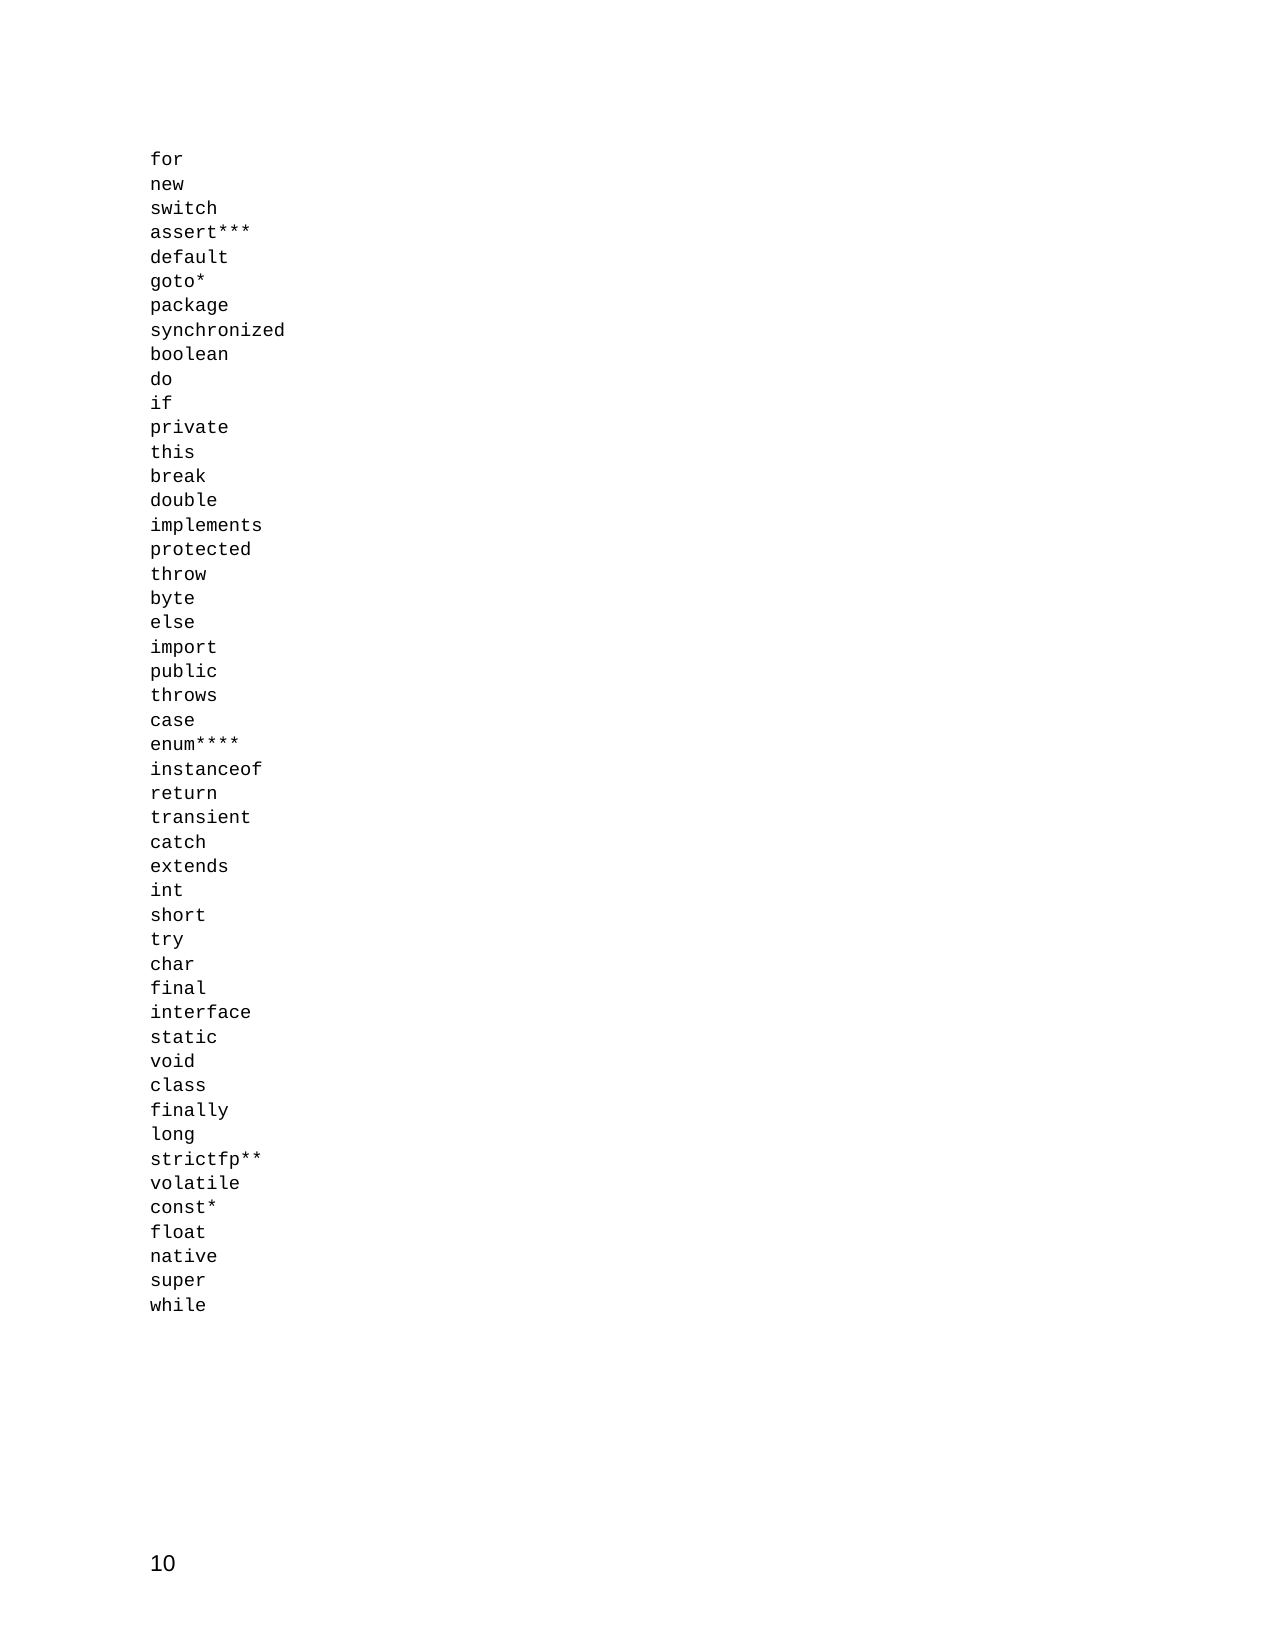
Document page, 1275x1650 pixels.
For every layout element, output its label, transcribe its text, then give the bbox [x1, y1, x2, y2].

subtitle const* [150, 1198, 1125, 1219]
subtitle goto* [150, 272, 1125, 293]
subtitle instanceof [150, 759, 1125, 781]
subtitle if [150, 394, 1125, 415]
subtitle return [150, 784, 1125, 805]
subtitle break [150, 467, 1125, 488]
subtitle enum**** [150, 735, 1125, 756]
subtitle interface [150, 1003, 1125, 1024]
subtitle byte [150, 589, 1125, 610]
subtitle import [150, 637, 1125, 659]
subtitle finally [150, 1101, 1125, 1122]
subtitle extends [150, 857, 1125, 878]
subtitle void [150, 1052, 1125, 1073]
subtitle for [150, 150, 1125, 171]
subtitle else [150, 613, 1125, 634]
subtitle throws [150, 686, 1125, 707]
subtitle package [150, 296, 1125, 317]
subtitle boolean [150, 345, 1125, 366]
subtitle public [150, 662, 1125, 683]
subtitle throw [150, 564, 1125, 586]
subtitle this [150, 442, 1125, 464]
subtitle switch [150, 199, 1125, 220]
subtitle volatile [150, 1174, 1125, 1195]
subtitle float [150, 1222, 1125, 1244]
subtitle do [150, 369, 1125, 391]
subtitle transient [150, 808, 1125, 829]
subtitle long [150, 1125, 1125, 1146]
subtitle super [150, 1271, 1125, 1292]
subtitle implements [150, 516, 1125, 537]
subtitle strictfp** [150, 1149, 1125, 1171]
subtitle int [150, 881, 1125, 902]
subtitle double [150, 491, 1125, 512]
subtitle class [150, 1076, 1125, 1097]
subtitle case [150, 711, 1125, 732]
subtitle while [150, 1296, 1125, 1317]
subtitle assert*** [150, 223, 1125, 244]
subtitle native [150, 1247, 1125, 1268]
subtitle static [150, 1027, 1125, 1049]
subtitle short [150, 906, 1125, 927]
subtitle char [150, 954, 1125, 976]
subtitle protected [150, 540, 1125, 561]
subtitle final [150, 979, 1125, 1000]
subtitle default [150, 247, 1125, 269]
subtitle private [150, 418, 1125, 439]
subtitle catch [150, 832, 1125, 854]
subtitle new [150, 174, 1125, 196]
subtitle synchronized [150, 321, 1125, 342]
subtitle try [150, 930, 1125, 951]
